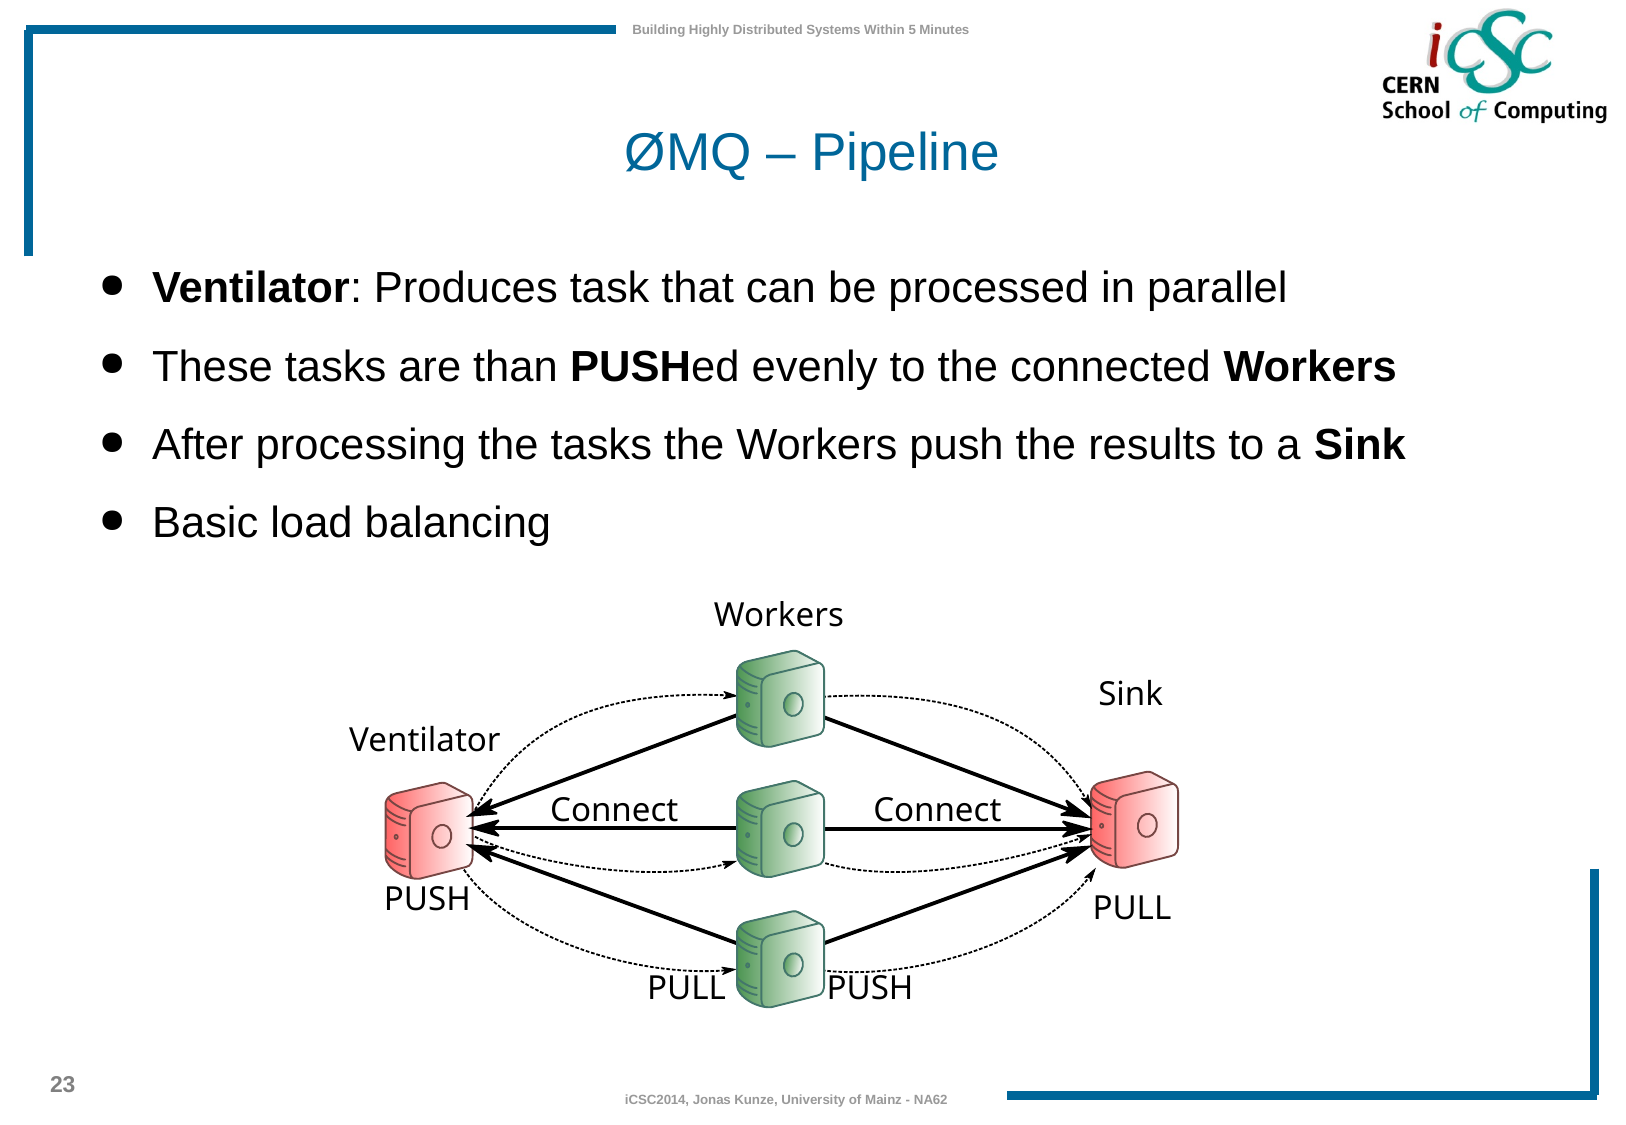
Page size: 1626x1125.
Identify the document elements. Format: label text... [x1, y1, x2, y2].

list Ventilator: Produces task that can be processed in parallel These tasks are than PUSHed evenly to the connected Workers After processing the tasks the Workers push the results to a Sink Basic load balancing [81, 263, 1512, 1051]
picture [349, 601, 1180, 1009]
title ØMQ – Pipeline [81, 44, 1544, 233]
picture [1381, 8, 1608, 125]
